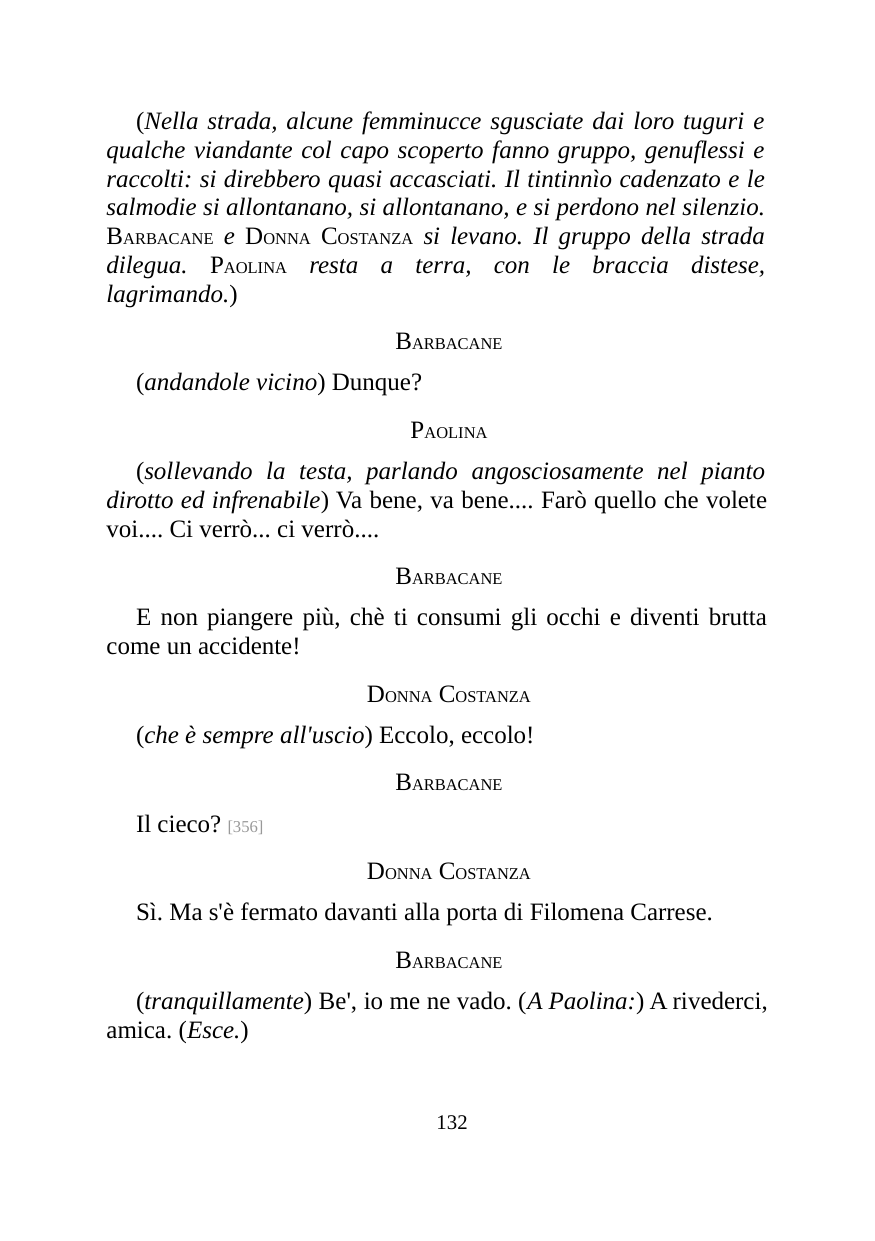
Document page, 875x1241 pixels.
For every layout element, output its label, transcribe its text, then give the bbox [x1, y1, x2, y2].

text Donna Costanza [106, 856, 768, 885]
text Il cieco? [356] [106, 809, 768, 837]
text Barbacane [106, 561, 768, 590]
text (Nella strada, alcune femminucce sgusciate dai loro tuguri e qualche viandante col capo scoperto fanno gruppo, genuflessi e raccolti: si direbbero quasi accasciati. Il tintinnìo cadenzato e le salmodie si allontanano, si allontanano, e si perdono nel silenzio. Barbacane e Donna Costanza si levano. Il gruppo della strada dilegua. Paolina resta a terra, con le braccia distese, lagrimando.) [106, 106, 768, 307]
text (sollevando la testa, parlando angosciosamente nel pianto dirotto ed infrenabile) Va bene, va bene.... Farò quello che volete voi.... Ci verrò... ci verrò.... [106, 456, 768, 542]
text (andandole vicino) Dunque? [106, 367, 768, 396]
text (tranquillamente) Be', io me ne vado. (A Paolina:) A rivederci, amica. (Esce.) [106, 986, 768, 1044]
text Sì. Ma s'è fermato davanti alla porta di Filomena Carrese. [106, 897, 768, 926]
text Donna Costanza [106, 679, 768, 707]
text Barbacane [106, 945, 768, 974]
text Barbacane [106, 767, 768, 796]
text Barbacane [106, 326, 768, 355]
text (che è sempre all'uscio) Eccolo, eccolo! [106, 720, 768, 749]
text E non piangere più, chè ti consumi gli occhi e diventi brutta come un accidente! [106, 602, 768, 660]
text Paolina [106, 415, 768, 444]
